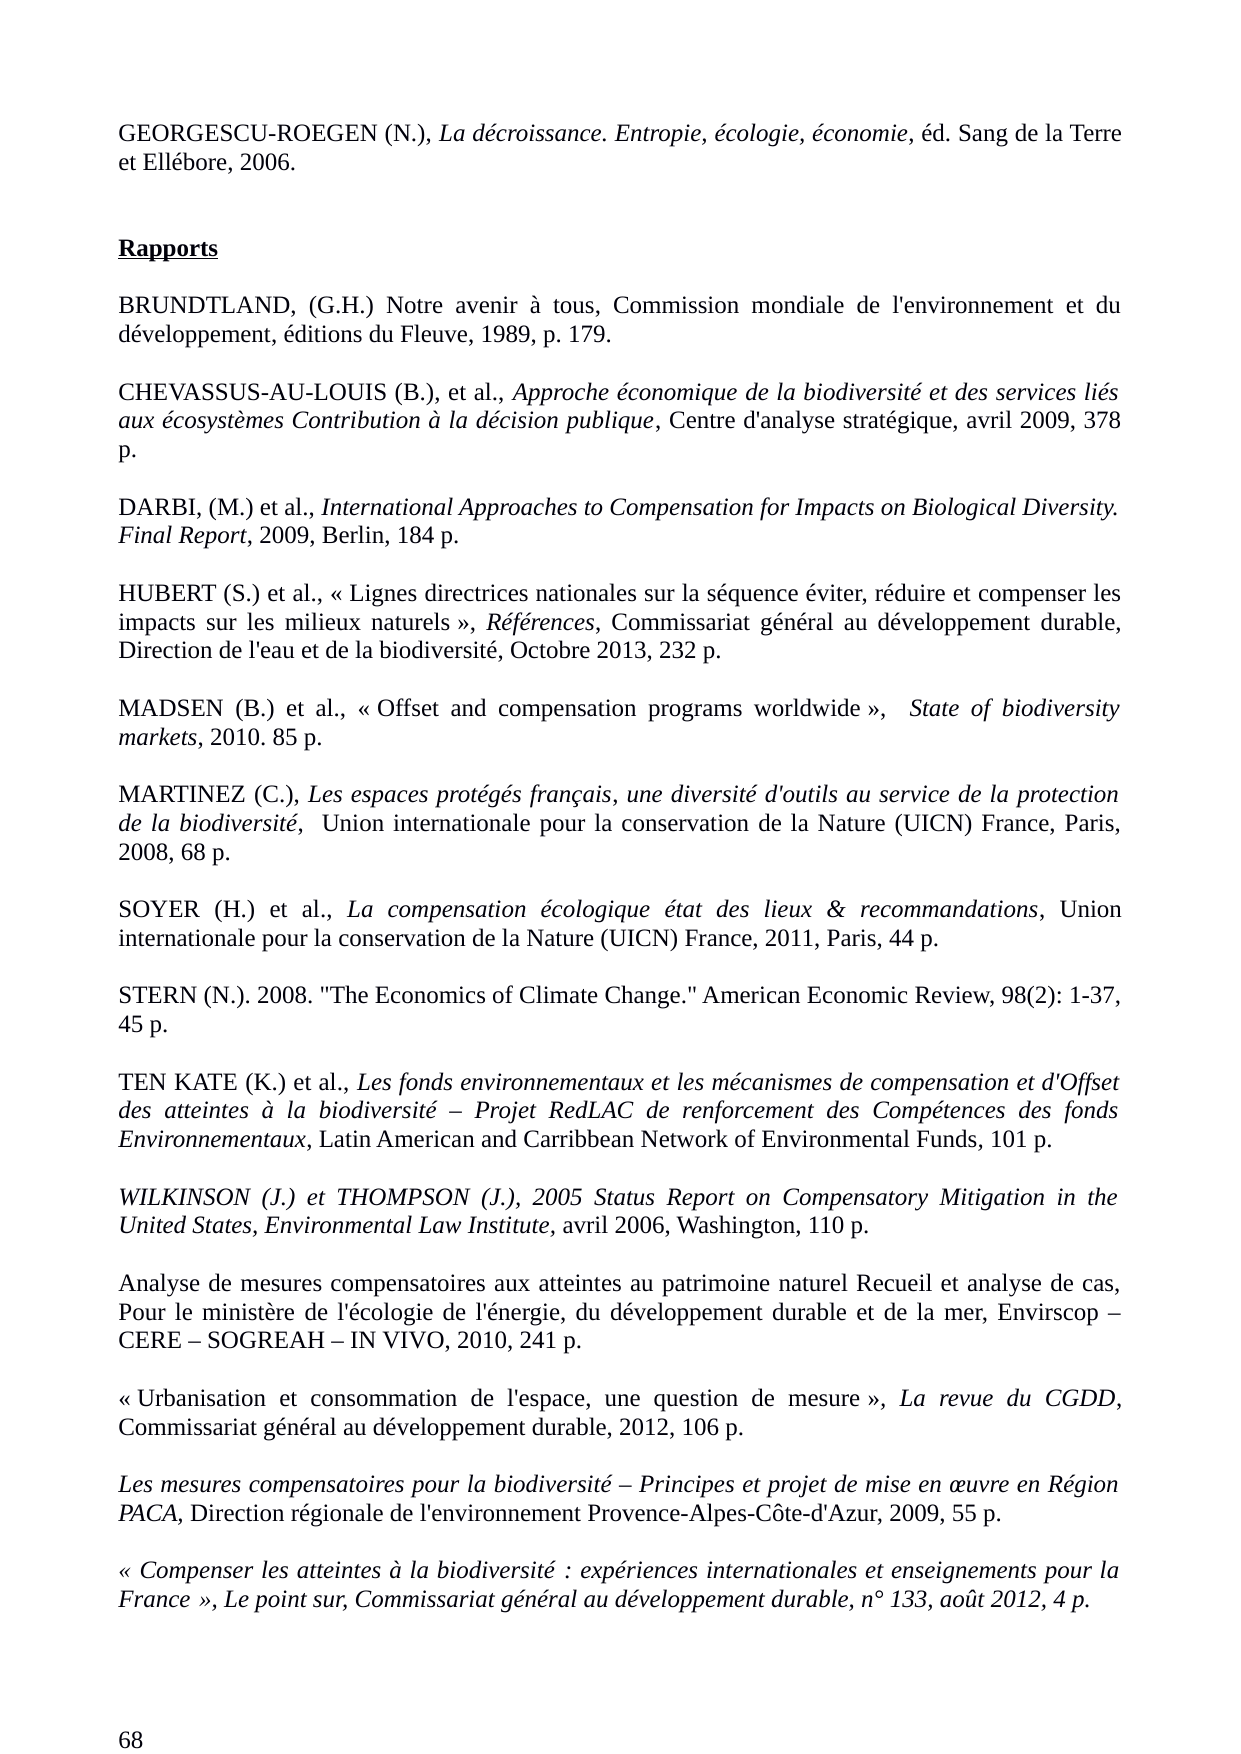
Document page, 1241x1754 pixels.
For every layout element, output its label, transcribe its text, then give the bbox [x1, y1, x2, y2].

text STERN (N.). 2008. "The Economics of Climate Change." American Economic Review, 98(2): 1-37, 45 p. [118, 981, 1122, 1038]
text GEORGESCU-ROEGEN (N.), La décroissance. Entropie, écologie, économie, éd. Sang de la Terre et Ellébore, 2006. [118, 118, 1122, 176]
text CHEVASSUS-AU-LOUIS (B.), et al., Approche économique de la biodiversité et des services liés aux écosystèmes Contribution à la décision publique, Centre d'analyse stratégique, avril 2009, 378 p. [118, 377, 1122, 463]
text SOYER (H.) et al., La compensation écologique état des lieux & recommandations, Union internationale pour la conservation de la Nature (UICN) France, 2011, Paris, 44 p. [118, 894, 1122, 952]
text BRUNDTLAND, (G.H.) Notre avenir à tous, Commission mondiale de l'environnement et du développement, éditions du Fleuve, 1989, p. 179. [118, 291, 1122, 348]
text MADSEN (B.) et al., « Offset and compensation programs worldwide », State of biodiversity markets, 2010. 85 p. [118, 693, 1122, 751]
text Les mesures compensatoires pour la biodiversité – Principes et projet de mise en œuvre en Région PACA, Direction régionale de l'environnement Provence-Alpes-Côte-d'Azur, 2009, 55 p. [118, 1469, 1122, 1527]
text MARTINEZ (C.), Les espaces protégés français, une diversité d'outils au service de la protection de la biodiversité, Union internationale pour la conservation de la Nature (UICN) France, Paris, 2008, 68 p. [118, 779, 1122, 866]
text TEN KATE (K.) et al., Les fonds environnementaux et les mécanismes de compensation et d'Offset des atteintes à la biodiversité – Projet RedLAC de renforcement des Compétences des fonds Environnementaux, Latin American and Carribbean Network of Environmental Funds, 101 p. [118, 1067, 1122, 1153]
text Analyse de mesures compensatoires aux atteintes au patrimoine naturel Recueil et analyse de cas, Pour le ministère de l'écologie de l'énergie, du développement durable et de la mer, Envirscop – CERE – SOGREAH – IN VIVO, 2010, 241 p. [118, 1268, 1122, 1354]
text « Compenser les atteintes à la biodiversité : expériences internationales et enseignements pour la France », Le point sur, Commissariat général au développement durable, n° 133, août 2012, 4 p. [118, 1556, 1122, 1613]
text WILKINSON (J.) et THOMPSON (J.), 2005 Status Report on Compensatory Mitigation in the United States, Environmental Law Institute, avril 2006, Washington, 110 p. [118, 1182, 1122, 1239]
text DARBI, (M.) et al., International Approaches to Compensation for Impacts on Biological Diversity. Final Report, 2009, Berlin, 184 p. [118, 492, 1122, 549]
text « Urbanisation et consommation de l'espace, une question de mesure », La revue du CGDD, Commissariat général au développement durable, 2012, 106 p. [118, 1383, 1122, 1441]
text Rapports [118, 233, 1122, 262]
text HUBERT (S.) et al., « Lignes directrices nationales sur la séquence éviter, réduire et compenser les impacts sur les milieux naturels », Références, Commissariat général au développement durable, Direction de l'eau et de la biodiversité, Octobre 2013, 232 p. [118, 578, 1122, 664]
